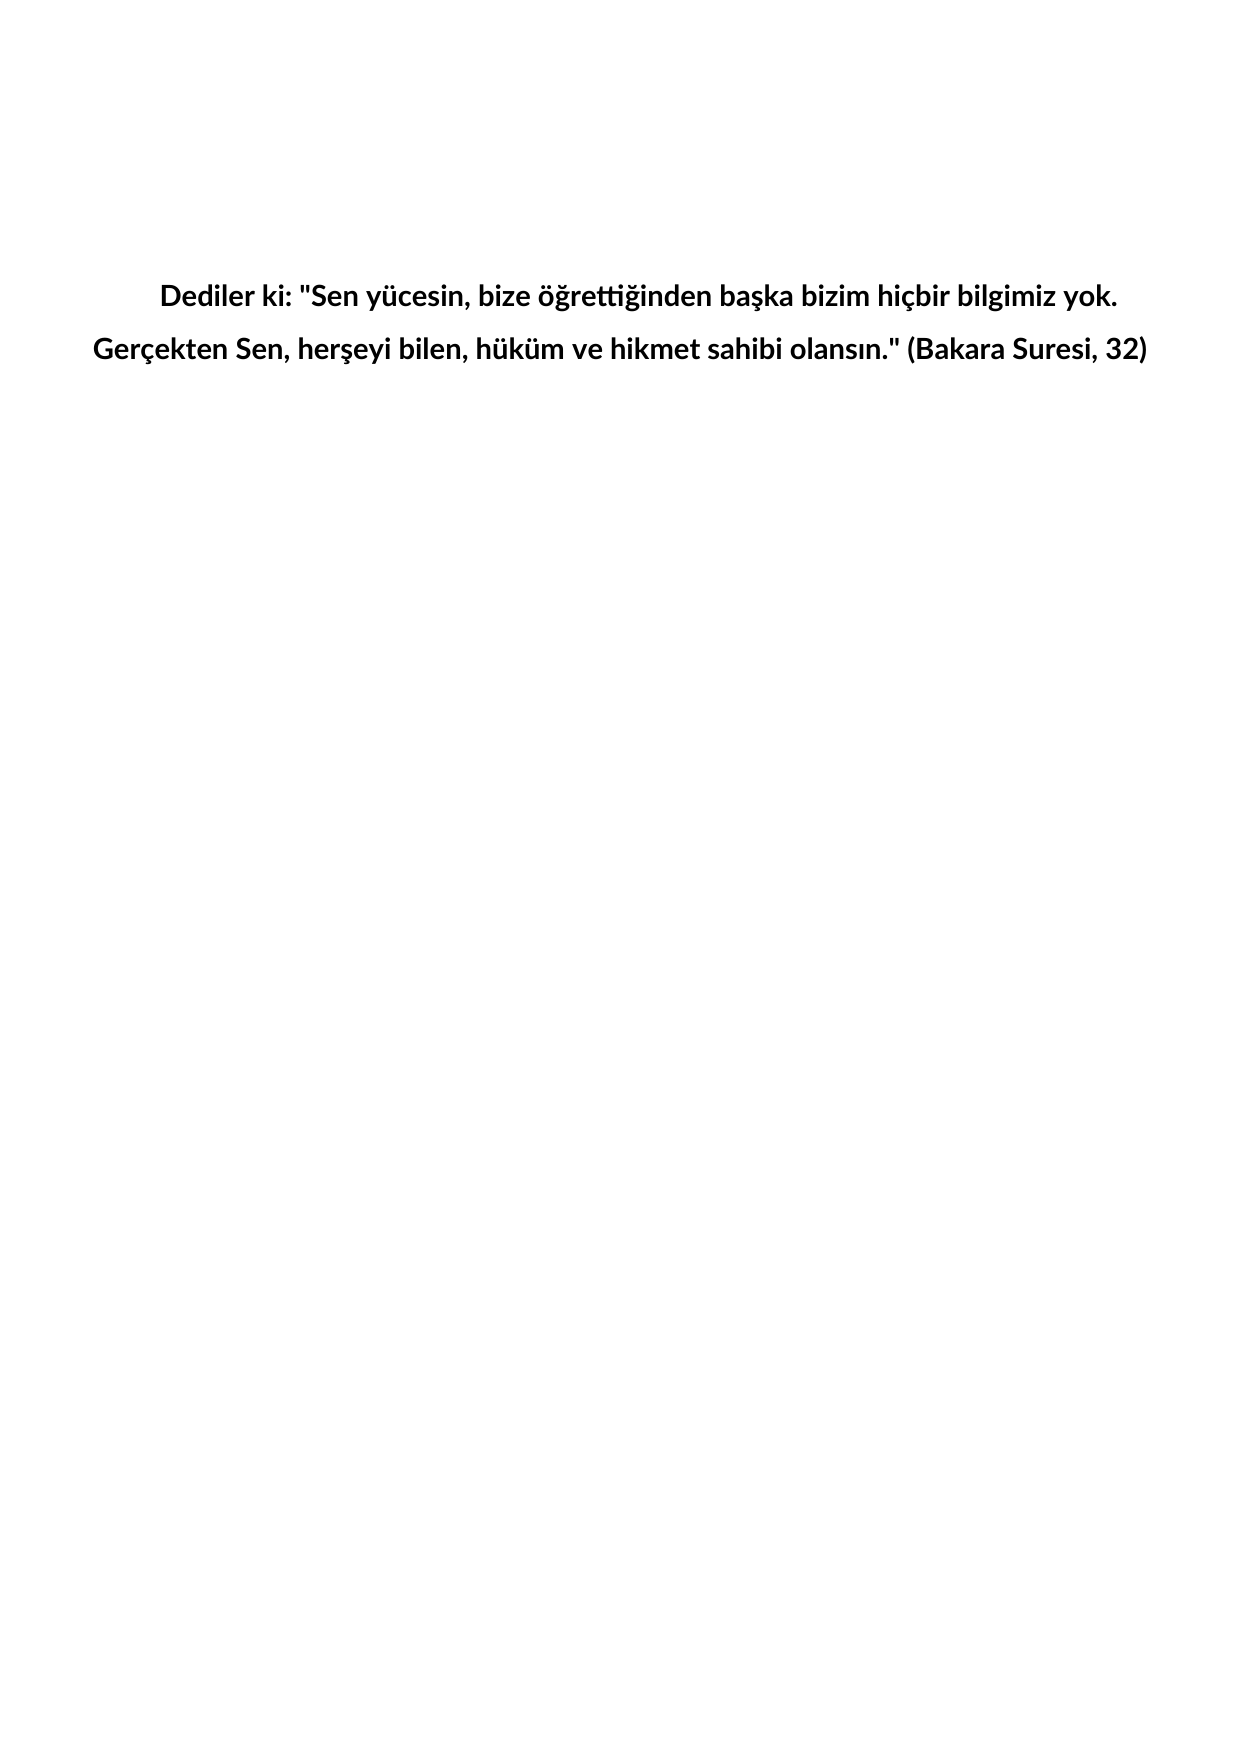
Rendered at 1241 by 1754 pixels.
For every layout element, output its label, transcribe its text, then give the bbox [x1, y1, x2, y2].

text Dediler ki: "Sen yücesin, bize öğrettiğinden başka bizim hiçbir bilgimiz yok. Gerçekten Sen, herşeyi bilen, hüküm ve hikmet sahibi olansın." (Bakara Suresi, 32) [75, 278, 1165, 366]
